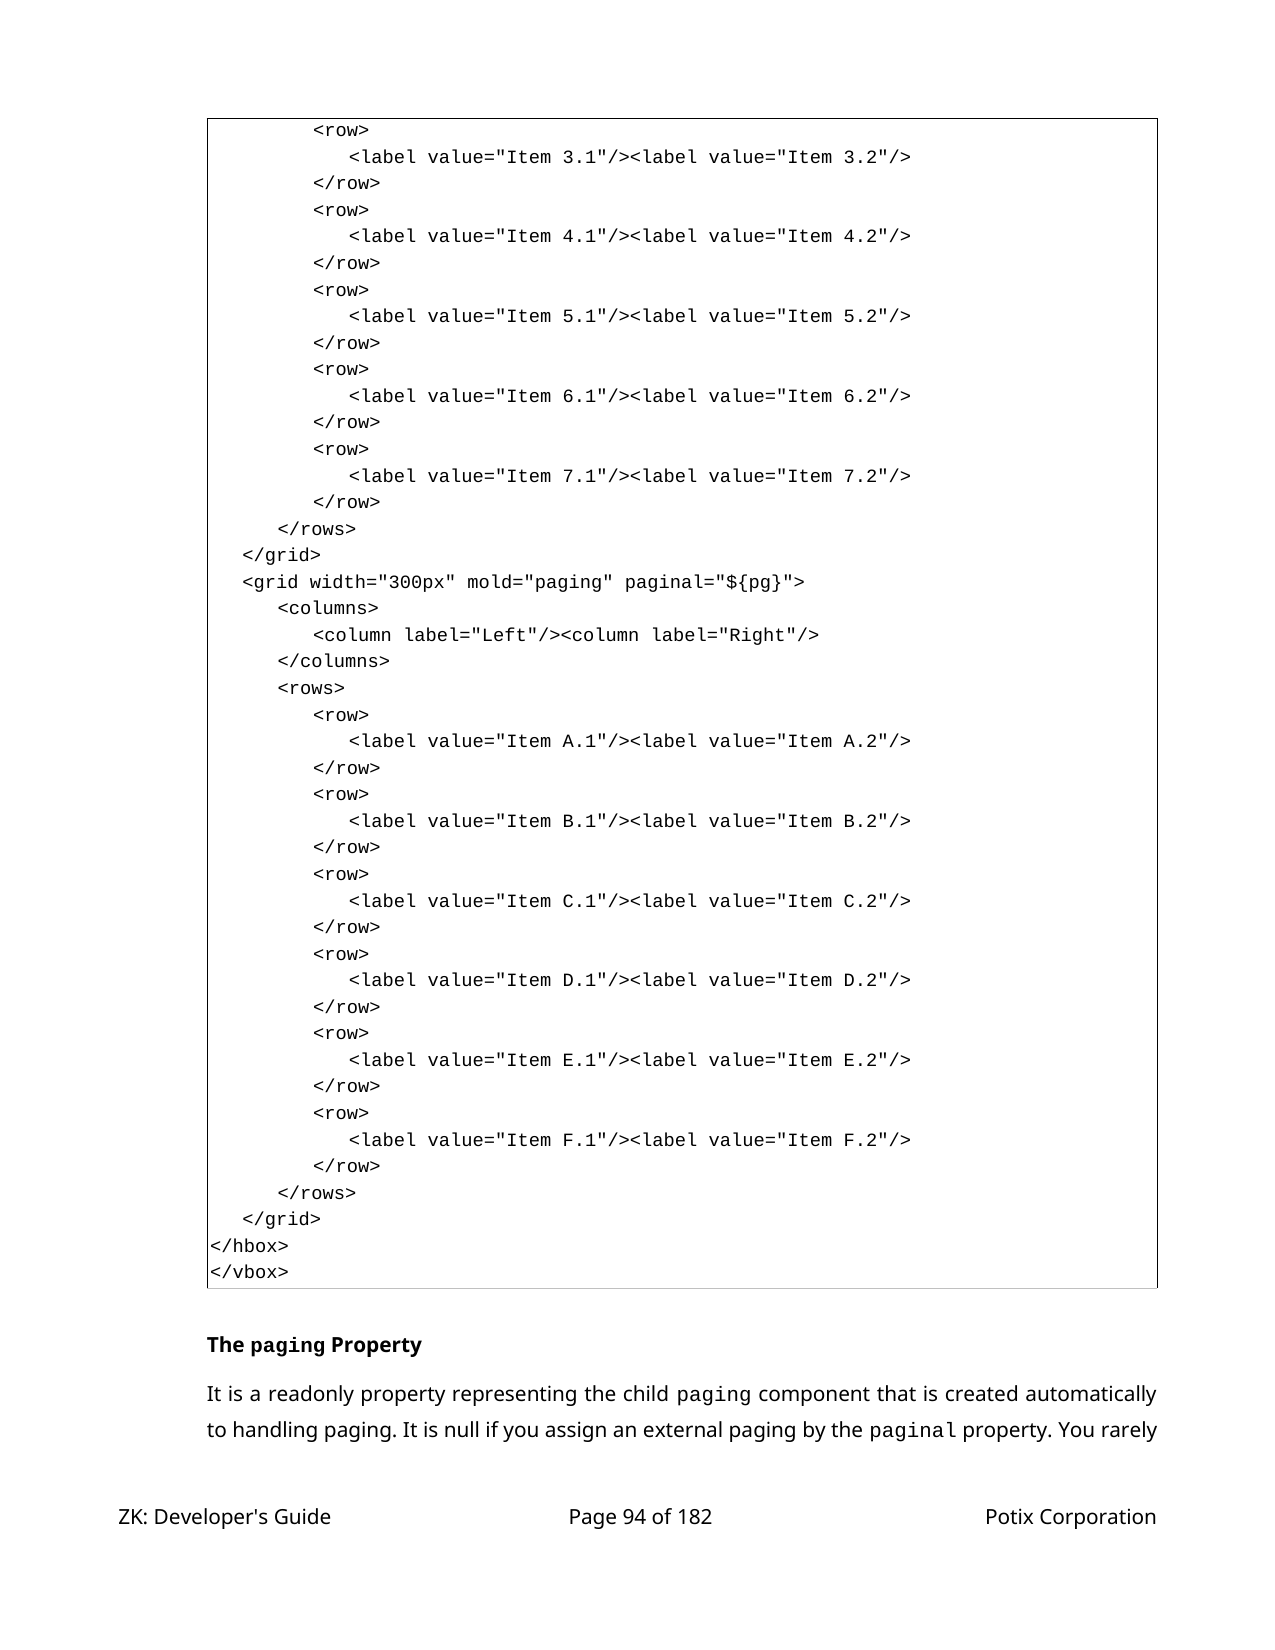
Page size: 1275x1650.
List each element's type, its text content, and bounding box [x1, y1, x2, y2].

text It is a readonly property representing the child paging component that is created automatically to handling paging. It is null if you assign an external paging by the paginal property. You rarely [207, 1379, 1157, 1443]
subtitle The paging Property [207, 1330, 1157, 1359]
text <row> <label value="Item 3.1"/><label value="Item 3.2"/> </row> <row> <label value="Item 4.1"/><label value="Item 4.2"/> </row> <row> <label value="Item 5.1"/><label value="Item 5.2"/> </row> <row> <label value="Item 6.1"/><label value="Item 6.2"/> </row> <row> <label value="Item 7.1"/><label value="Item 7.2"/> </row> </rows> </grid> <grid width="300px" mold="paging" paginal="${pg}"> <columns> <column label="Left"/><column label="Right"/> </columns> <rows> <row> <label value="Item A.1"/><label value="Item A.2"/> </row> <row> <label value="Item B.1"/><label value="Item B.2"/> </row> <row> <label value="Item C.1"/><label value="Item C.2"/> </row> <row> <label value="Item D.1"/><label value="Item D.2"/> </row> <row> <label value="Item E.1"/><label value="Item E.2"/> </row> <row> <label value="Item F.1"/><label value="Item F.2"/> </row> </rows> </grid> </hbox> </vbox> [208, 119, 1157, 1288]
